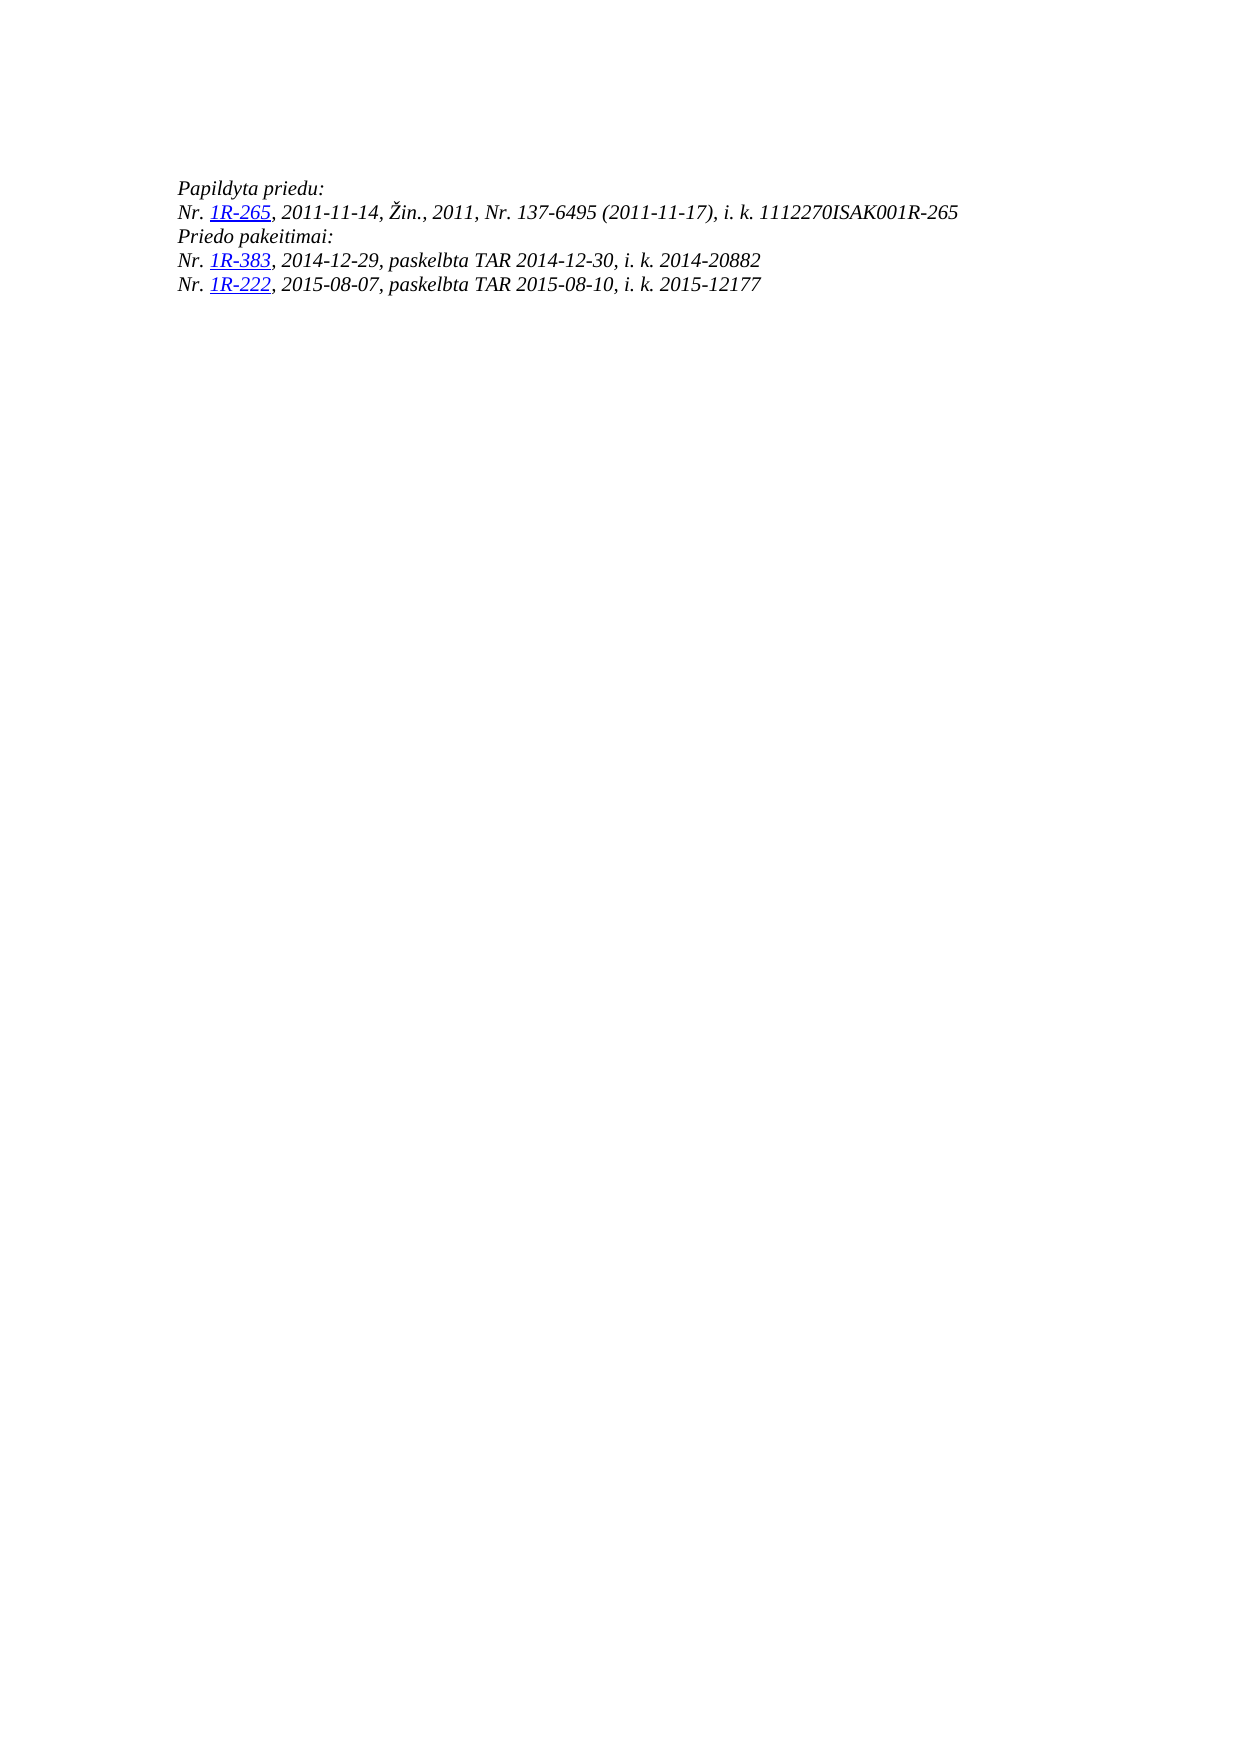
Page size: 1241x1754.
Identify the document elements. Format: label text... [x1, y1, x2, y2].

text Nr. 1R-265, 2011-11-14, Žin., 2011, Nr. 137-6495 (2011-11-17), i. k. 1112270ISAK001R-265 [177, 200, 1181, 224]
text Priedo pakeitimai: [177, 224, 1181, 248]
text Nr. 1R-222, 2015-08-07, paskelbta TAR 2015-08-10, i. k. 2015-12177 [177, 272, 1181, 296]
text Papildyta priedu: [177, 176, 1181, 200]
text Nr. 1R-383, 2014-12-29, paskelbta TAR 2014-12-30, i. k. 2014-20882 [177, 248, 1181, 272]
